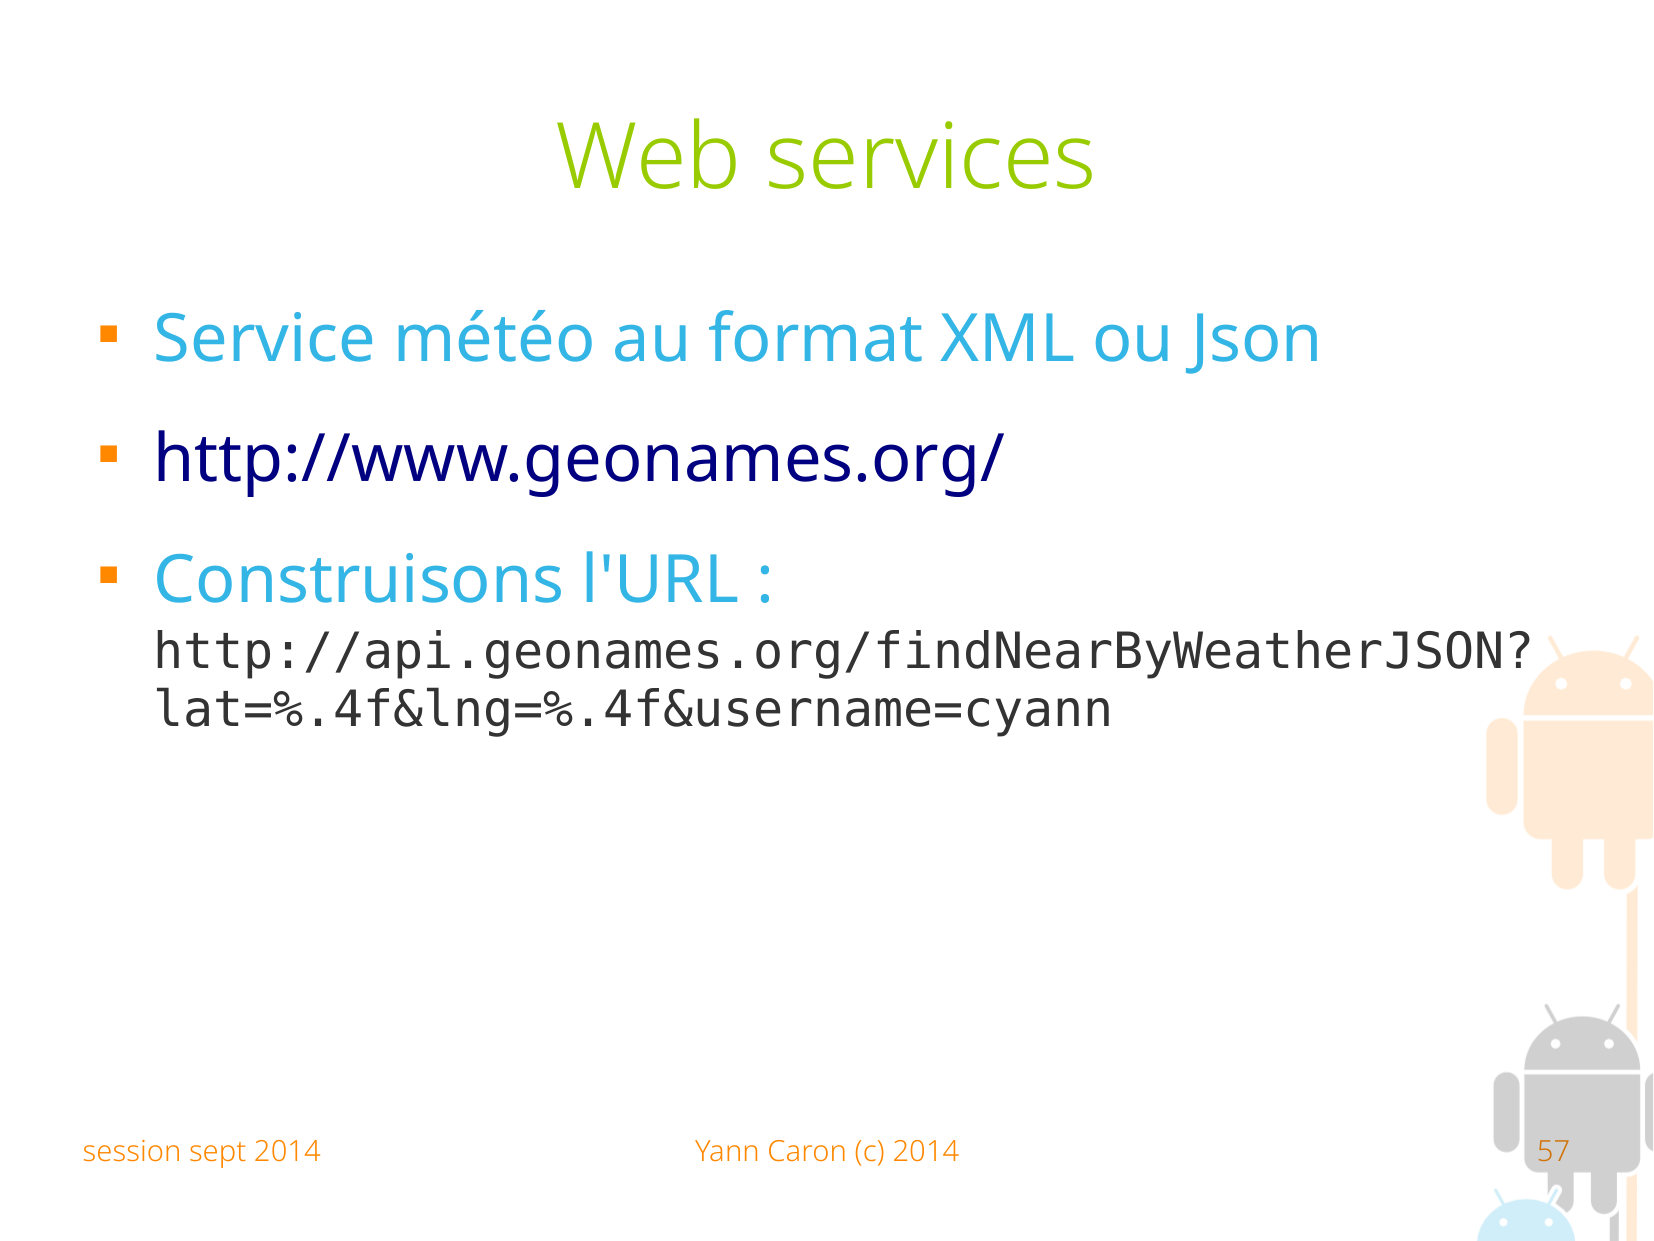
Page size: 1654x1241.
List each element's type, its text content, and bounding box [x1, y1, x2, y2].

list Service météo au format XML ou Json http://www.geonames.org/ Construisons l'URL : http://api.geonames.org/findNearByWeatherJSON?lat=%.4f&lng=%.4f&username=cyann [82, 290, 1571, 1010]
title Web services [82, 49, 1571, 257]
picture [240, 423, 1654, 1241]
